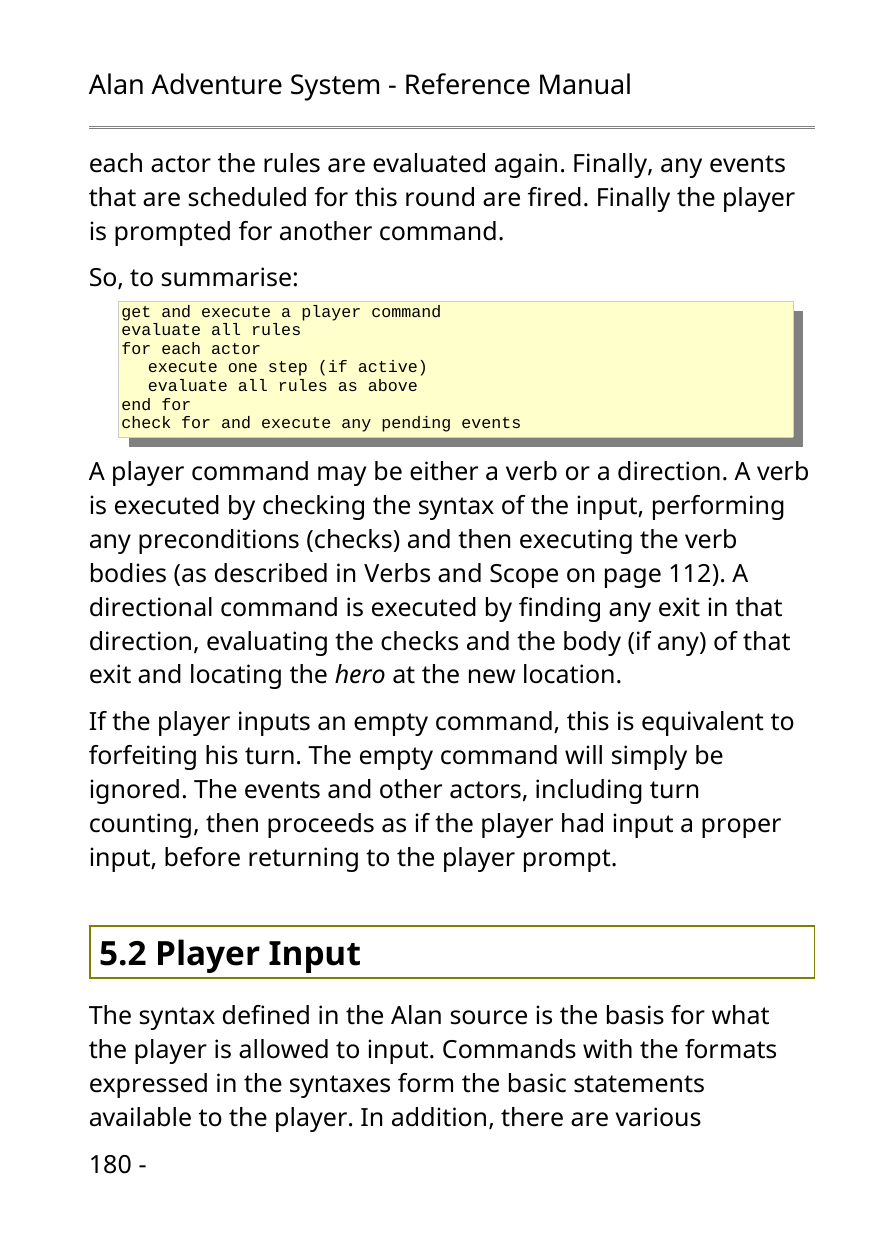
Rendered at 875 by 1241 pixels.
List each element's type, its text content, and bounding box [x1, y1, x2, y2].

text The syntax defined in the Alan source is the basis for what the player is al­lowed to input. Commands with the formats expressed in the syntaxes form the basic statements available to the player. In addition, there are various [88, 998, 815, 1134]
subtitle Player Input [91, 927, 814, 977]
text If the player inputs an empty command, this is equivalent to forfeiting his turn. The empty command will simply be ignored. The events and other actors, including turn counting, then proceeds as if the player had input a proper input, before returning to the player prompt. [88, 704, 815, 874]
text So, to summarise: [88, 260, 815, 294]
text get and execute a player command evaluate all rules for each actor execute one step (if active) evaluate all rules as above end for [119, 302, 793, 412]
text each actor the rules are evaluated again. Finally, any events that are scheduled for this round are fired. Finally the player is prompted for another command. [88, 146, 815, 247]
text A player command may be either a verb or a direction. A verb is executed by checking the syntax of the input, performing any preconditions (checks) and then executing the verb bodies (as described in Verbs and Scope on page 86). A direc­tional command is executed by finding any exit in that direction, evaluating the checks and the body (if any) of that exit and locating the hero at the new location. [88, 454, 815, 691]
text check for and execute any pending events [119, 412, 793, 437]
